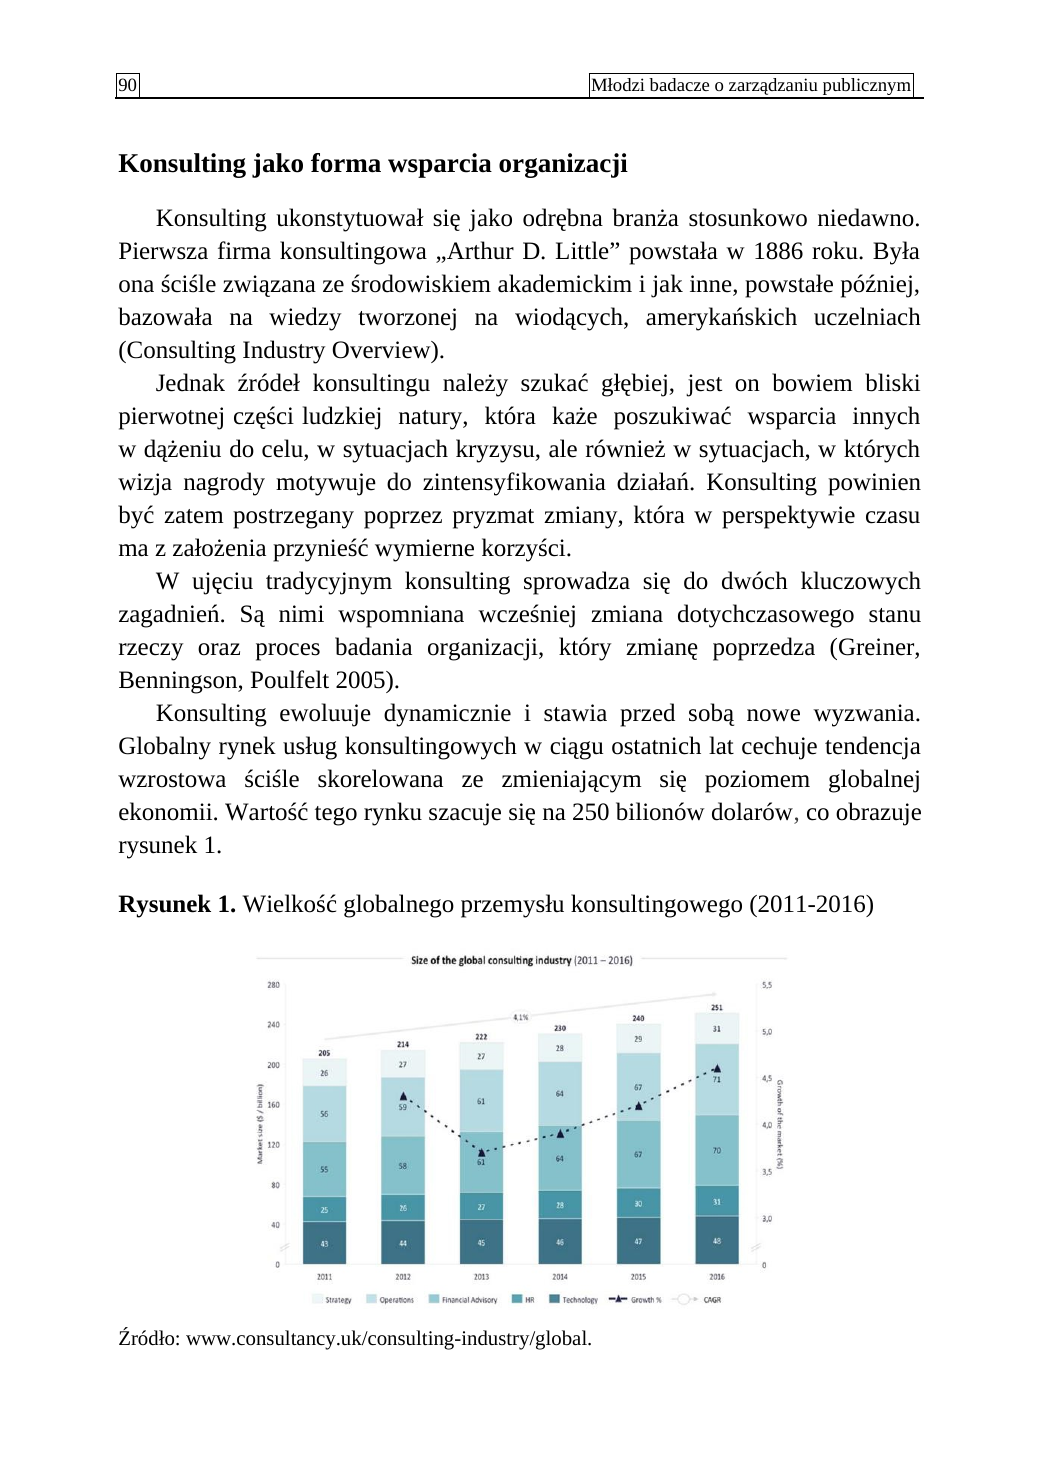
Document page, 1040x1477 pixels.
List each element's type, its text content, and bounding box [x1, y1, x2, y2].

picture [255, 948, 790, 1310]
text Konsulting ewoluuje dynamicznie i stawia przed sobą nowe wyzwania. Globalny rynek usług konsultingowych w ciągu ostatnich lat cechuje tendencja wzrostowa ściśle skorelowana ze zmieniającym się poziomem globalnej ekonomii. Wartość tego rynku szacuje się na 250 bilionów dolarów, co obrazuje rysunek 1. [118, 698, 922, 859]
text Źródło: www.consultancy.uk/consulting-industry/global. [118, 1310, 933, 1349]
text W ujęciu tradycyjnym konsulting sprowadza się do dwóch kluczowych zagadnień. Są nimi wspomniana wcześniej zmiana dotychczasowego stanu rzeczy oraz proces badania organizacji, który zmianę poprzedza (Greiner, Benningson, Poulfelt 2005). [118, 566, 922, 694]
text Jednak źródeł konsultingu należy szukać głębiej, jest on bowiem bliski pierwotnej części ludzkiej natury, która każe poszukiwać wsparcia innych w dążeniu do celu, w sytuacjach kryzysu, ale również w sytuacjach, w których wizja nagrody motywuje do zintensyfikowania działań. Konsulting powinien być zatem postrzegany poprzez pryzmat zmiany, która w perspektywie czasu ma z założenia przynieść wymierne korzyści. [118, 368, 922, 562]
text Rysunek 1. Wielkość globalnego przemysłu konsultingowego (2011-2016) [118, 889, 933, 917]
subtitle Konsulting jako forma wsparcia organizacji [118, 147, 933, 178]
text Konsulting ukonstytuował się jako odrębna branża stosunkowo niedawno. Pierwsza firma konsultingowa „Arthur D. Little” powstała w 1886 roku. Była ona ściśle związana ze środowiskiem akademickim i jak inne, powstałe później, bazowała na wiedzy tworzonej na wiodących, amerykańskich uczelniach (Consulting Industry Overview). [118, 203, 921, 364]
